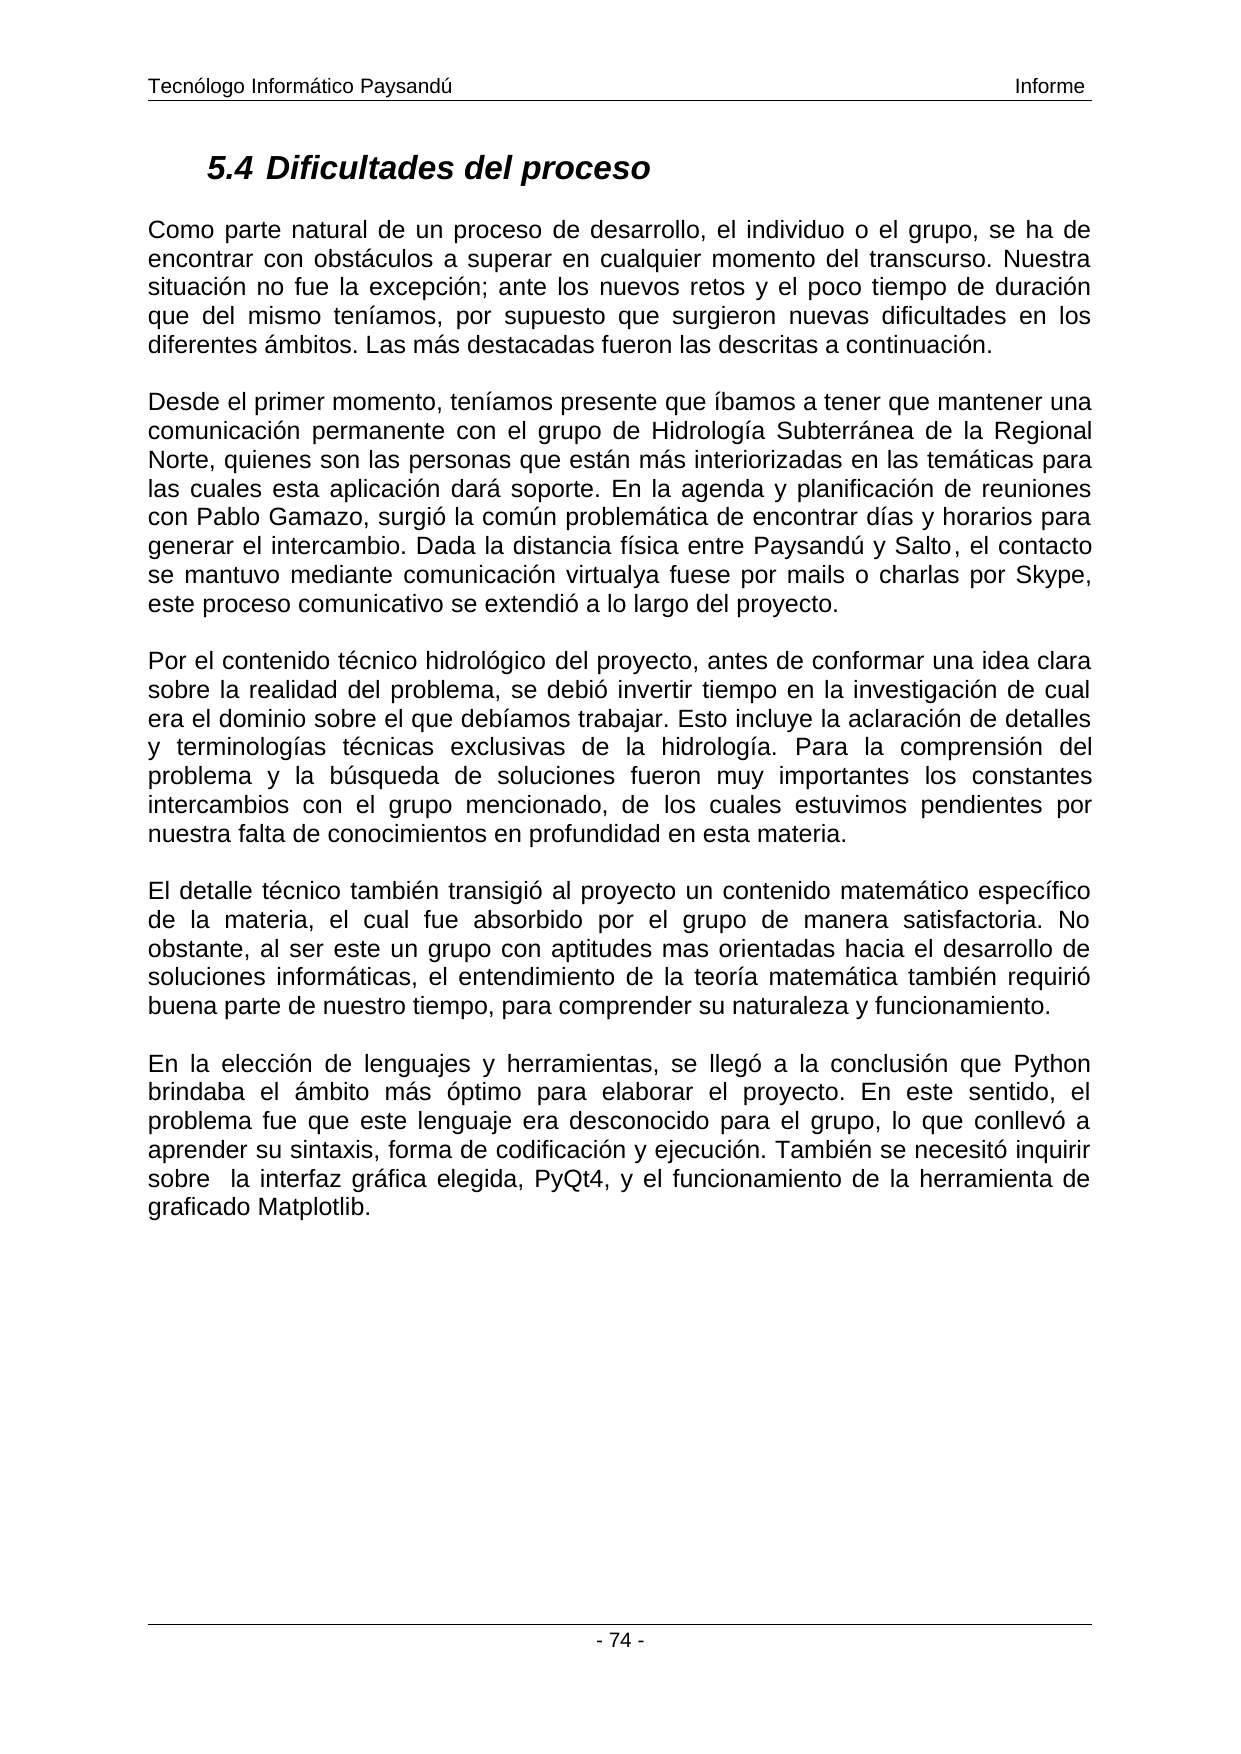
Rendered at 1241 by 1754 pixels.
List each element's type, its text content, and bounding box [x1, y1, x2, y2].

text Como parte natural de un proceso de desarrollo, el individuo o el grupo, se ha de encontrar con obstáculos a superar en cualquier momento del transcurso. Nuestra situación no fue la excepción; ante los nuevos retos y el poco tiempo de duración que del mismo teníamos, por supuesto que surgieron nuevas dificultades en los diferentes ámbitos. Las más destacadas fueron las descritas a continuación. [148, 215, 1092, 359]
text En la elección de lenguajes y herramientas, se llegó a la conclusión que Python brindaba el ámbito más óptimo para elaborar el proyecto. En este sentido, el problema fue que este lenguaje era desconocido para el grupo, lo que conllevó a aprender su sintaxis, forma de codificación y ejecución. También se necesitó inquirir sobre la interfaz gráfica elegida, PyQt4, y el funcionamiento de la herramienta de graficado Matplotlib. [148, 1049, 1092, 1221]
text Por el contenido técnico hidrológico del proyecto, antes de conformar una idea clara sobre la realidad del problema, se debió invertir tiempo en la investigación de cual era el dominio sobre el que debíamos trabajar. Esto incluye la aclaración de detalles y terminologías técnicas exclusivas de la hidrología. Para la comprensión del problema y la búsqueda de soluciones fueron muy importantes los constantes intercambios con el grupo mencionado, de los cuales estuvimos pendientes por nuestra falta de conocimientos en profundidad en esta materia. [148, 646, 1092, 847]
subtitle Dificultades del proceso [207, 148, 1092, 186]
text El detalle técnico también transigió al proyecto un contenido matemático específico de la materia, el cual fue absorbido por el grupo de manera satisfactoria. No obstante, al ser este un grupo con aptitudes mas orientadas hacia el desarrollo de soluciones informáticas, el entendimiento de la teoría matemática también requirió buena parte de nuestro tiempo, para comprender su naturaleza y funcionamiento. [148, 876, 1092, 1020]
text Desde el primer momento, teníamos presente que íbamos a tener que mantener una comunicación permanente con el grupo de Hidrología Subterránea de la Regional Norte, quienes son las personas que están más interiorizadas en las temáticas para las cuales esta aplicación dará soporte. En la agenda y planificación de reuniones con Pablo Gamazo, surgió la común problemática de encontrar días y horarios para generar el intercambio. Dada la distancia física entre Paysandú y Salto, el contacto se mantuvo mediante comunicación virtualya fuese por mails o charlas por Skype, este proceso comunicativo se extendió a lo largo del proyecto. [148, 387, 1092, 617]
